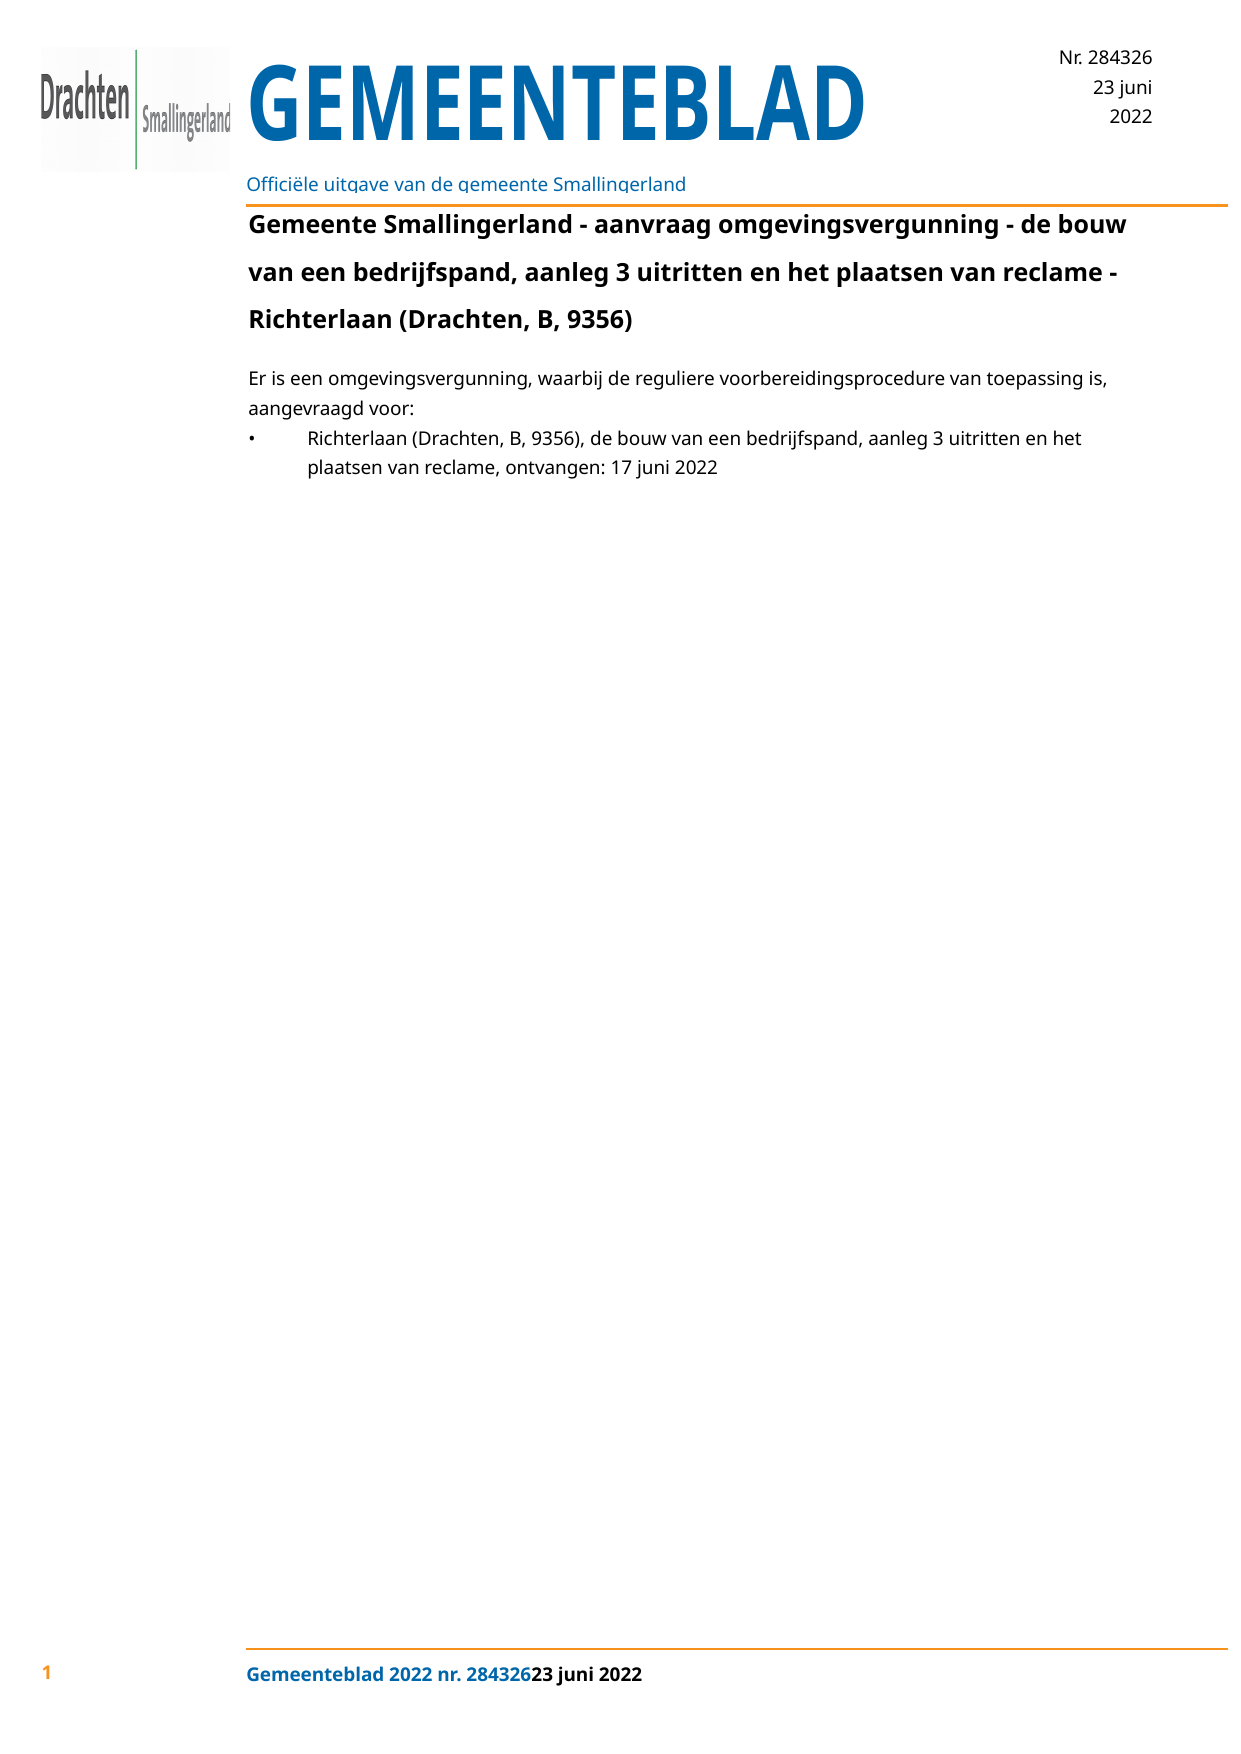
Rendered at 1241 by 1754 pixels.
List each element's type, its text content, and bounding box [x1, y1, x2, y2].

picture [41, 47, 231, 172]
list Richterlaan (Drachten, B, 9356), de bouw van een bedrijfspand, aanleg 3 uitritten en het plaatsen van reclame, ontvangen: 17 juni 2022 [248, 425, 1152, 480]
text Gemeente Smallingerland - aanvraag omgevingsvergunning - de bouw van een bedrijfspand, aanleg 3 uitritten en het plaatsen van reclame - Richterlaan (Drachten, B, 9356) [248, 207, 1152, 336]
text Er is een omgevingsvergunning, waarbij de reguliere voorbereidingsprocedure van toepassing is, aangevraagd voor: [248, 366, 1152, 421]
